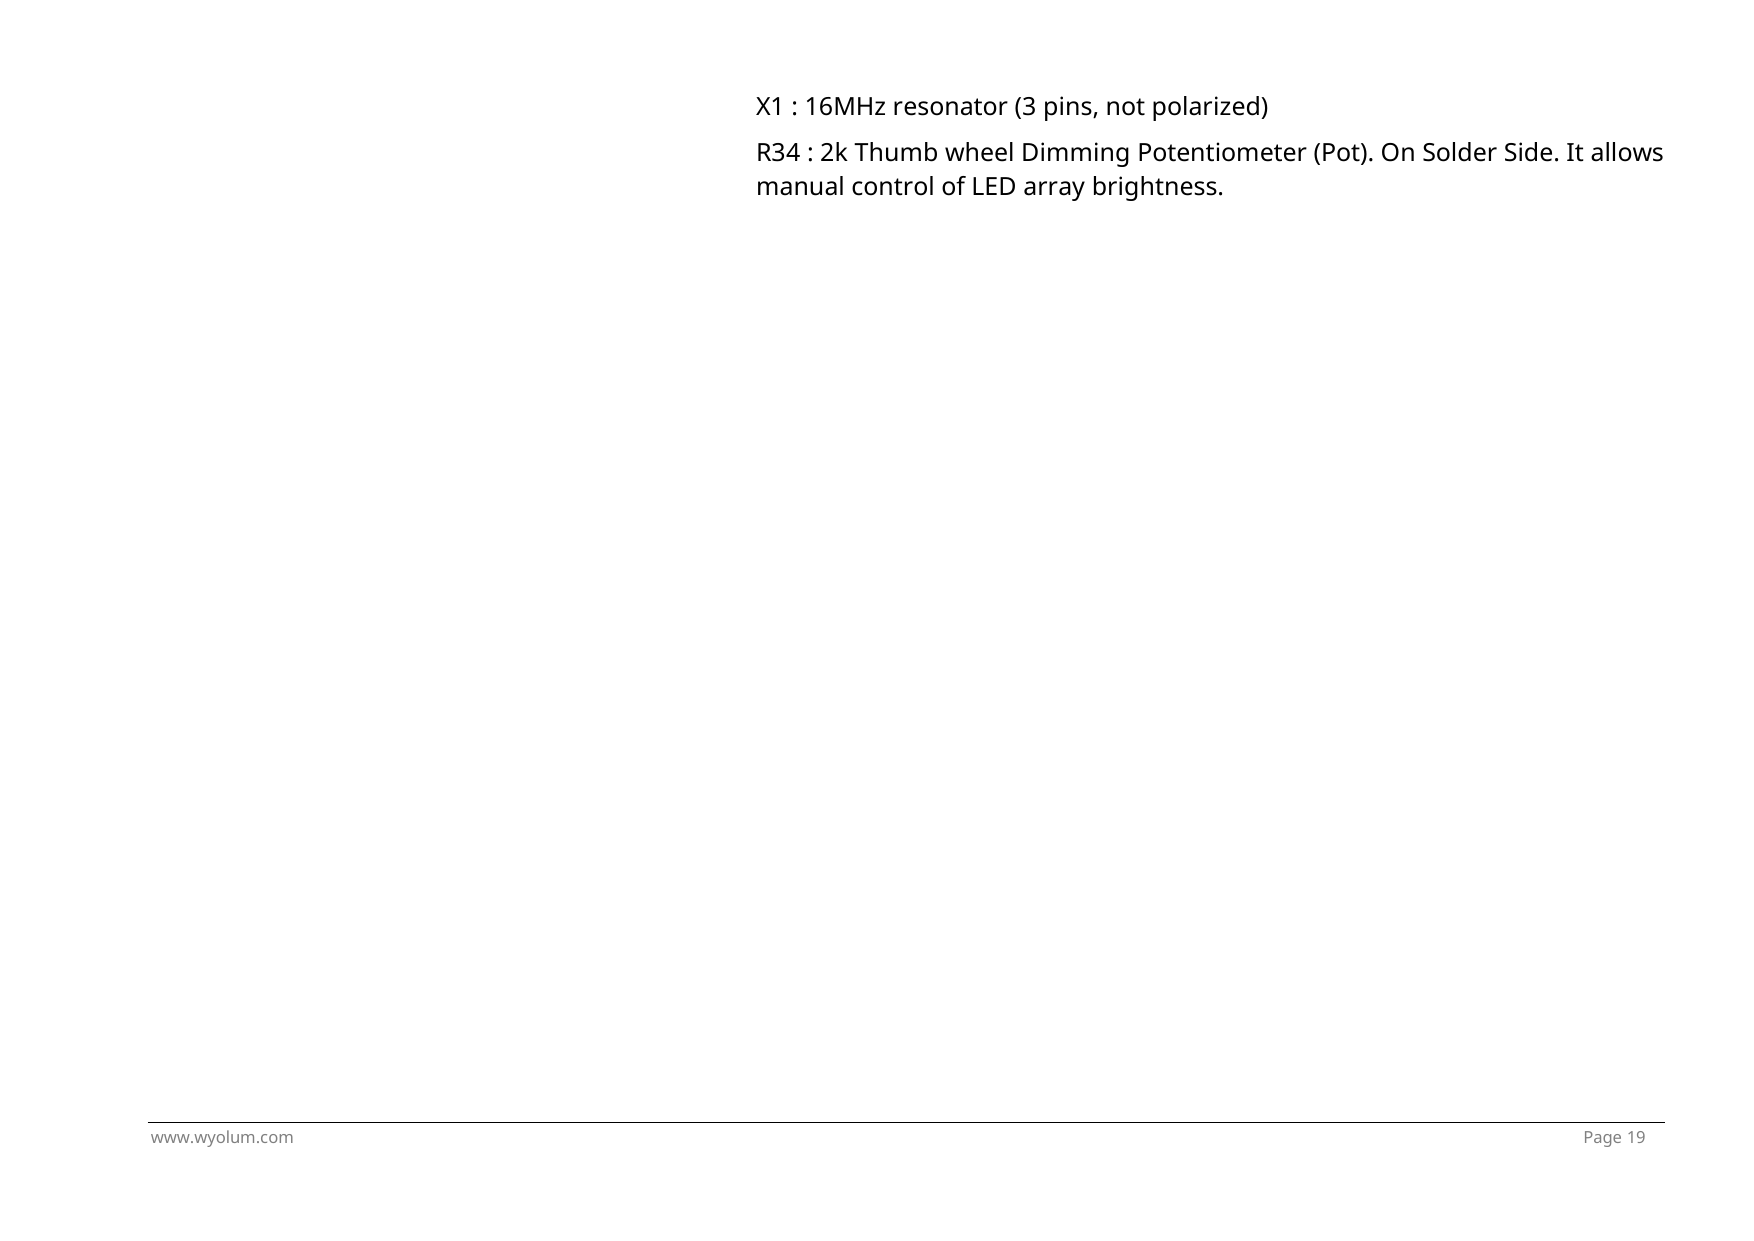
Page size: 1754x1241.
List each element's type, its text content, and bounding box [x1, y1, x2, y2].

table_header X1 : 16MHz resonator (3 pins, not polarized) R34 : 2k Thumb wheel Dimming Potentiometer (Pot). On Solder Side. It allows manual control of LED array brightness. [756, 89, 1665, 203]
table_header [148, 89, 756, 203]
